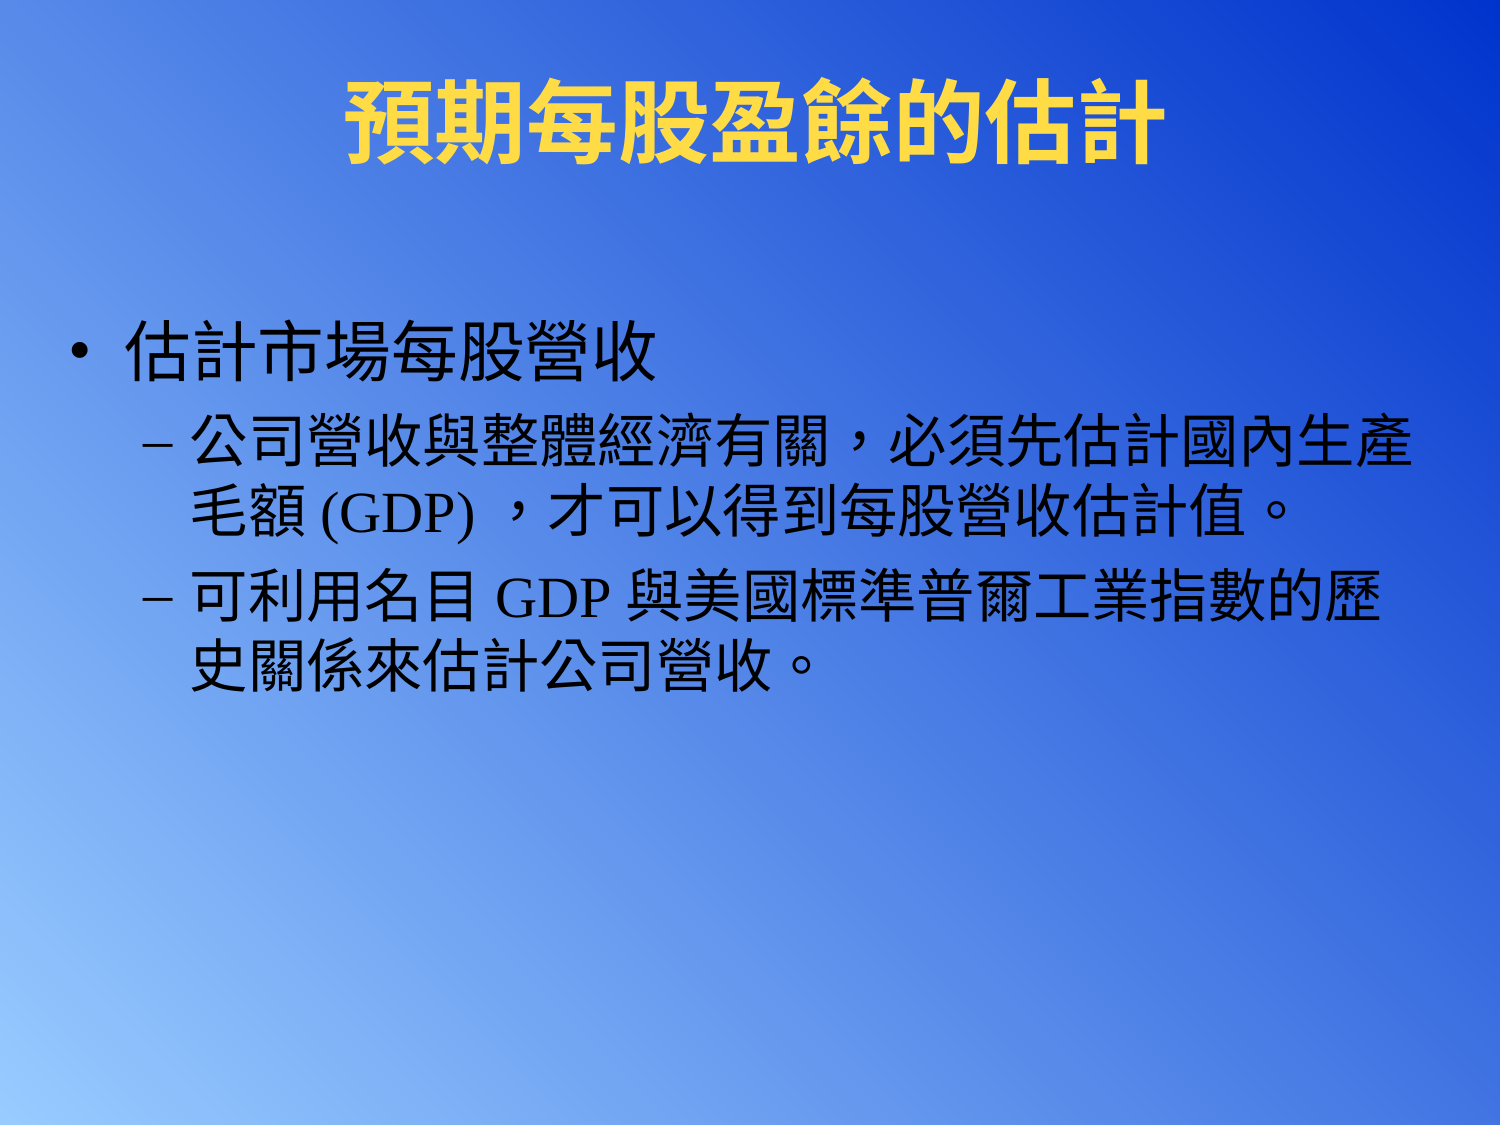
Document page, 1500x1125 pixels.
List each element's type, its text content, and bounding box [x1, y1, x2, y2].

list 估計市場每股營收 公司營收與整體經濟有關，必須先估計國內生產毛額(GDP)，才可以得到每股營收估計值。 可利用名目GDP與美國標準普爾工業指數的歷史關係來估計公司營收。 [53, 302, 1448, 876]
title 預期每股盈餘的估計 [76, 31, 1436, 222]
